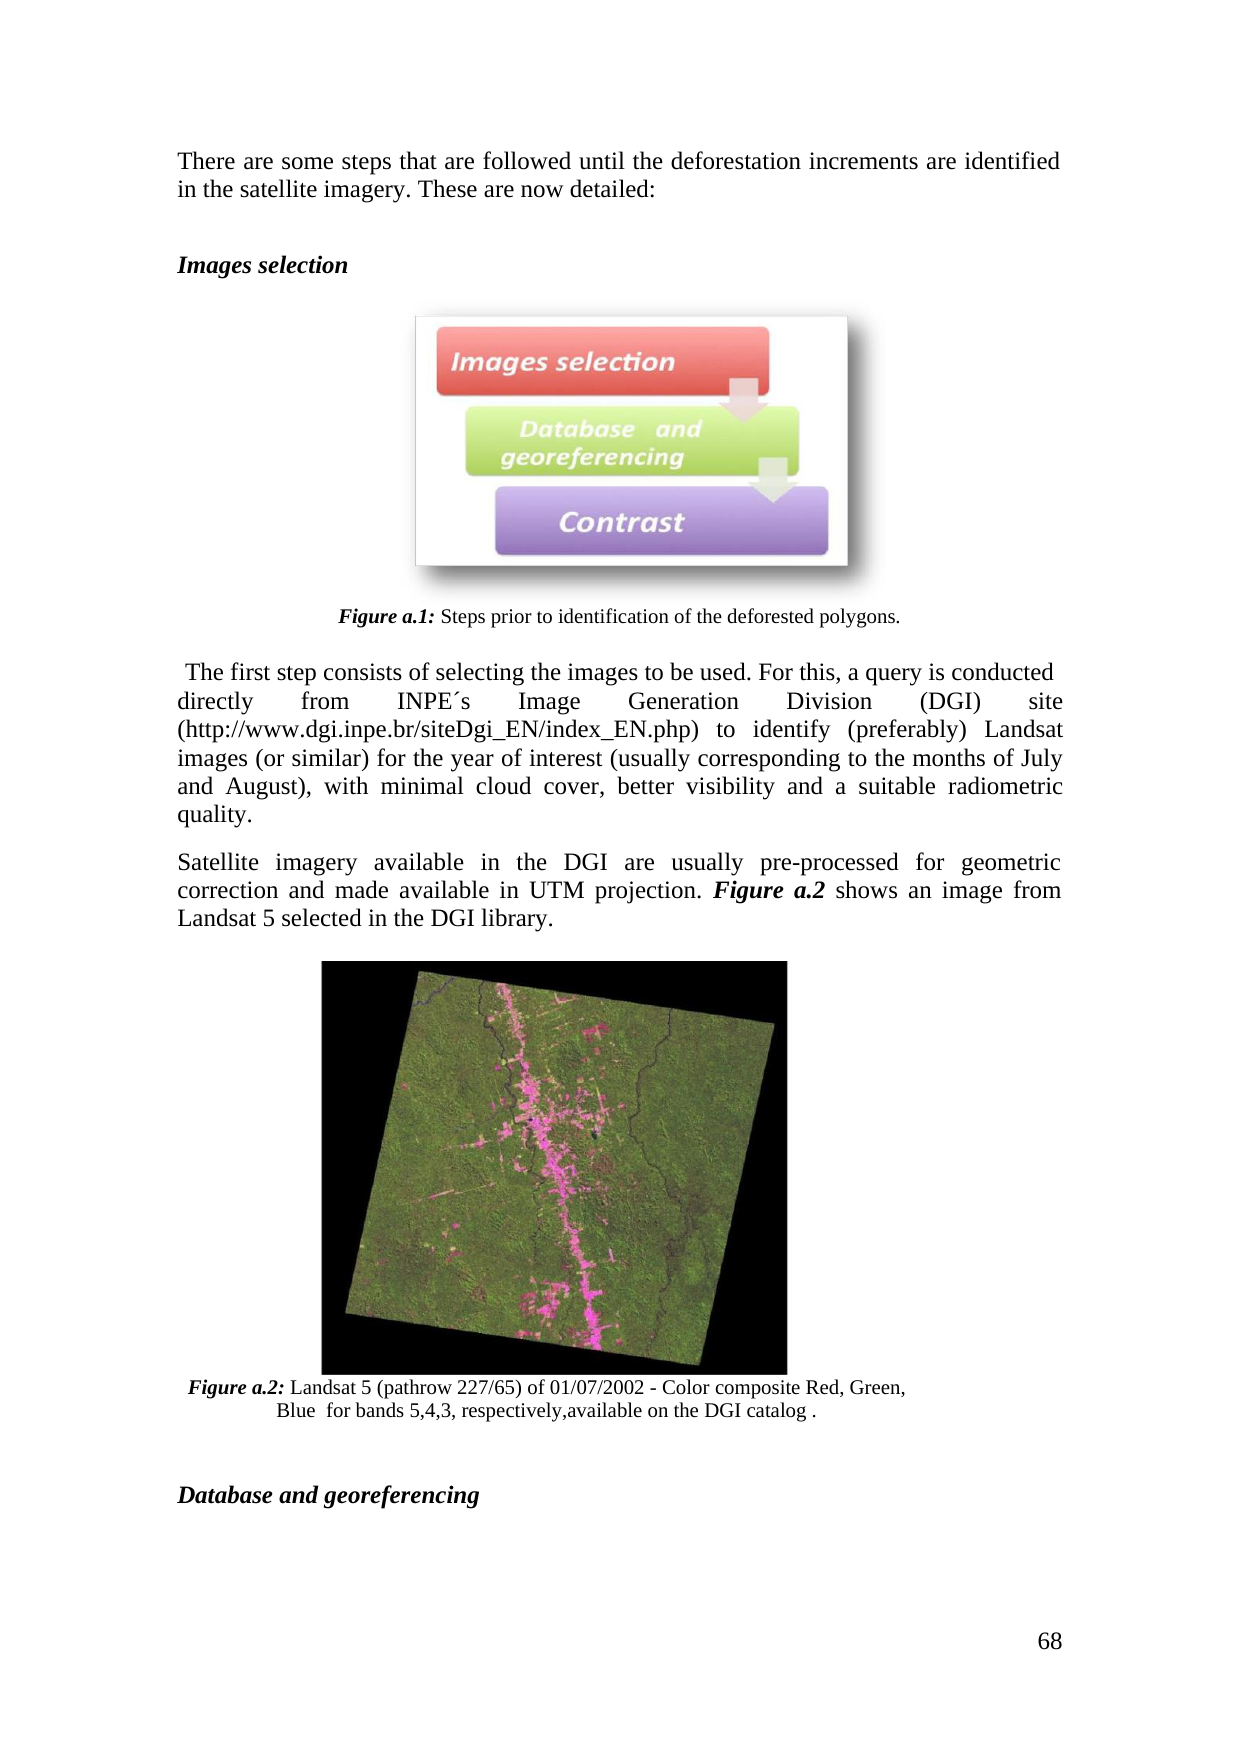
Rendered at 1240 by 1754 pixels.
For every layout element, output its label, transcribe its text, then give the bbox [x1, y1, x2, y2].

text Images selection [177, 250, 1089, 279]
text Figure a.1: Steps prior to identification of the deforested polygons. [150, 604, 1089, 628]
text There are some steps that are followed until the deforestation increments are identified in the satellite imagery. These are now detailed: [177, 147, 1062, 203]
text The first step consists of selecting the images to be used. For this, a query is conducted [150, 657, 1089, 686]
text 68 [1037, 1626, 1089, 1655]
text Database and georeferencing [177, 1480, 1089, 1509]
text Satellite imagery available in the DGI are usually pre-processed for geometric correction and made available in UTM projection. Figure a.2 shows an image from Landsat 5 selected in the DGI library. [177, 848, 1062, 932]
text directly from INPE´s Image Generation Division (DGI) site (http://www.dgi.inpe.br/siteDgi_EN/index_EN.php) to identify (preferably) Landsat images (or similar) for the year of interest (usually corresponding to the months of July and August), with minimal cloud cover, better visibility and a suitable radiometric quality. [177, 687, 1064, 828]
text Figure a.2: Landsat 5 (pathrow 227/65) of 01/07/2002 - Color composite Red, Green, Blue for bands 5,4,3, respectively,available on the DGI catalog . [177, 1376, 916, 1422]
